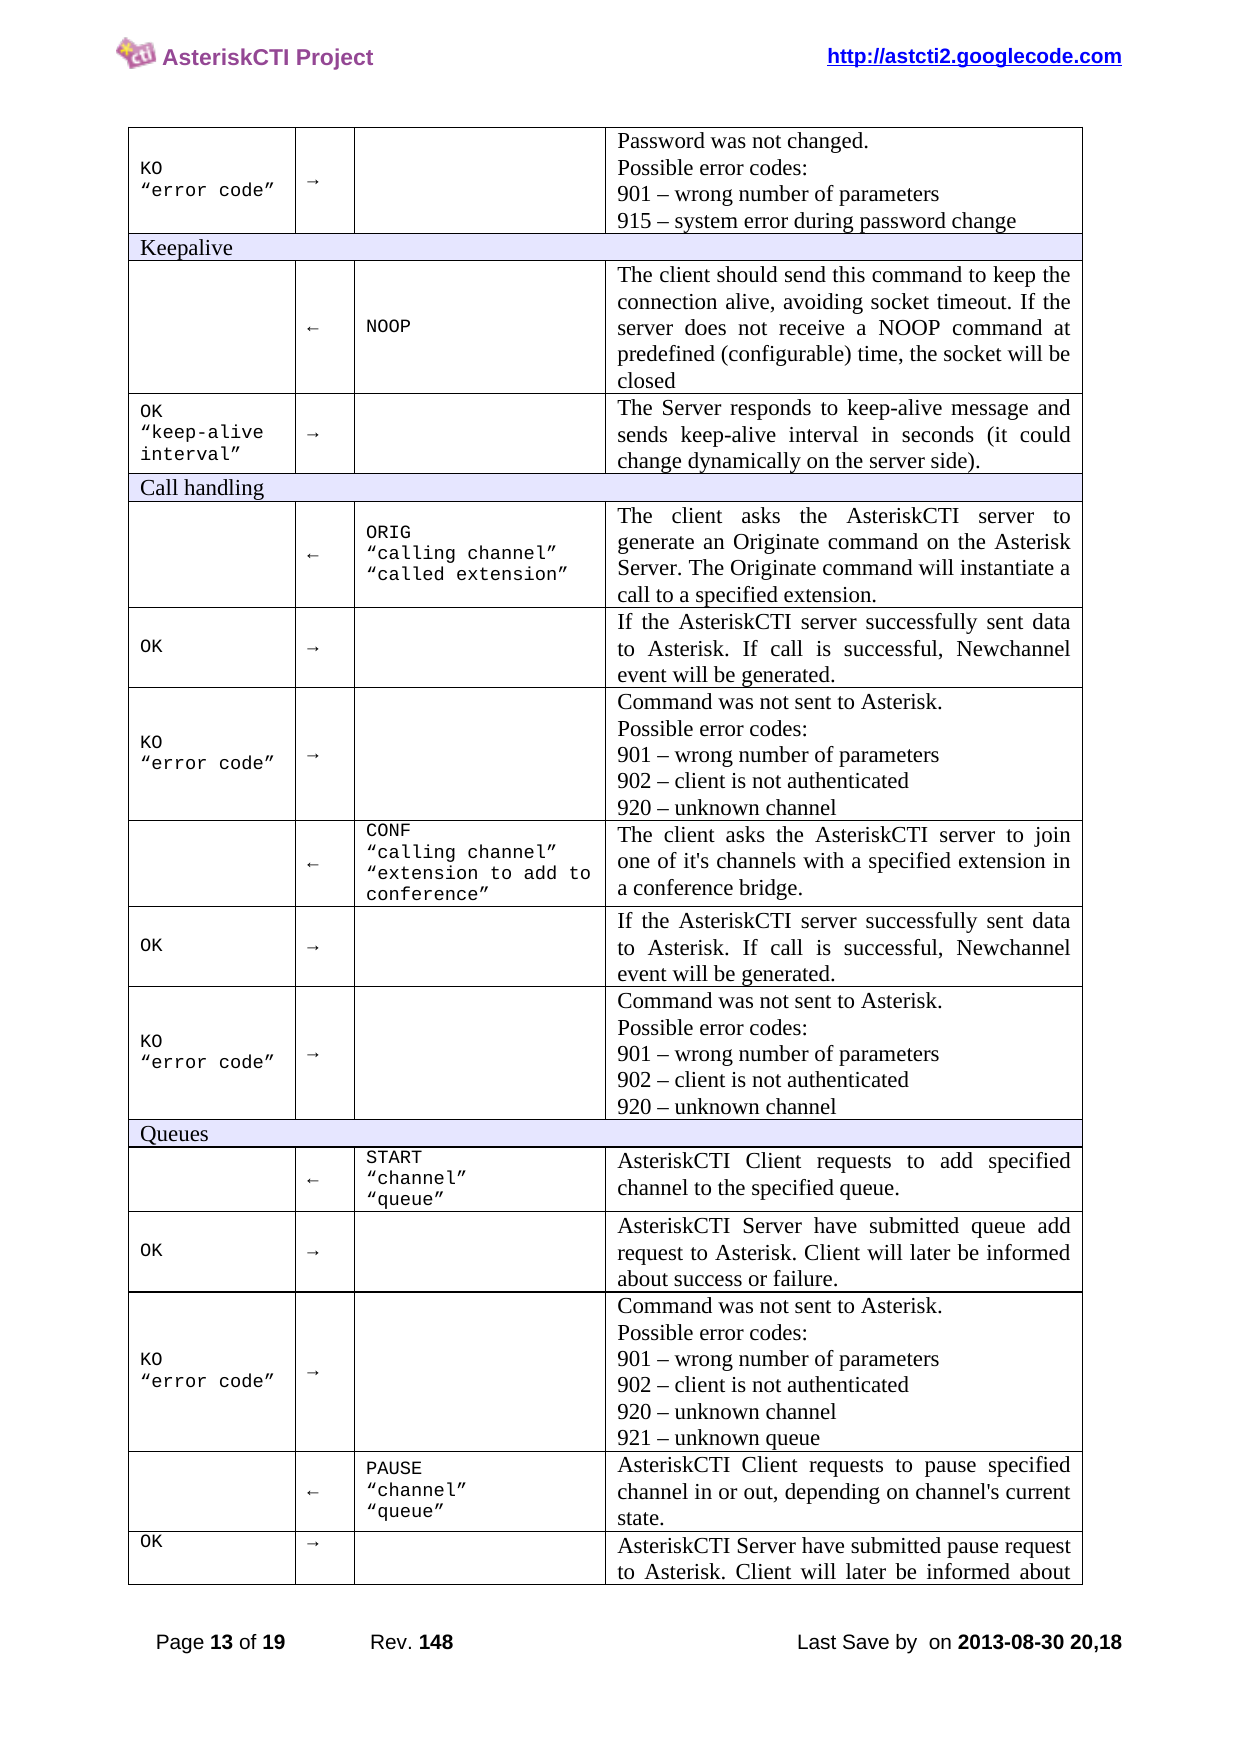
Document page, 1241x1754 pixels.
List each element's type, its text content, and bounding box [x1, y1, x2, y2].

table_cell ← [296, 502, 354, 607]
table_cell If the AsteriskCTI server successfully sent data to Asterisk. If call is successful, Newchannel event will be generated. [606, 907, 1082, 986]
table_cell OK [129, 608, 295, 687]
table_cell → [296, 987, 354, 1119]
table_cell [129, 502, 295, 607]
table_cell [355, 1212, 605, 1291]
table_cell The client asks the AsteriskCTI server to generate an Originate command on the Asterisk Server. The Originate command will instantiate a call to a specified extension. [606, 502, 1082, 607]
table_cell OK [129, 1532, 295, 1584]
table_cell Command was not sent to Asterisk. Possible error codes: 901 – wrong number of parameters 902 – client is not authenticated 920 – unknown channel [606, 688, 1082, 820]
picture [116, 34, 157, 74]
table_cell Command was not sent to Asterisk. Possible error codes: 901 – wrong number of parameters 902 – client is not authenticated 920 – unknown channel 921 – unknown queue [606, 1293, 1082, 1451]
table_cell [355, 394, 605, 473]
table_cell [355, 907, 605, 986]
table_cell Queues [129, 1120, 1082, 1146]
table_cell START “channel” “queue” [355, 1148, 605, 1211]
table_cell → [296, 394, 354, 473]
table_cell → [296, 128, 354, 233]
table_cell → [296, 608, 354, 687]
table_cell Password was not changed. Possible error codes: 901 – wrong number of parameters 915 – system error during password change [606, 128, 1082, 233]
table_cell Command was not sent to Asterisk. Possible error codes: 901 – wrong number of parameters 902 – client is not authenticated 920 – unknown channel [606, 987, 1082, 1119]
table_cell [129, 1452, 295, 1531]
table_cell KO “error code” [129, 688, 295, 820]
table_cell [355, 1293, 605, 1451]
table_cell → [296, 1532, 354, 1584]
table_cell The client asks the AsteriskCTI server to join one of it's channels with a specified extension in a conference bridge. [606, 821, 1082, 906]
table_cell [355, 608, 605, 687]
table_cell AsteriskCTI Server have submitted queue add request to Asterisk. Client will later be informed about success or failure. [606, 1212, 1082, 1291]
table_cell PAUSE “channel” “queue” [355, 1452, 605, 1531]
table_cell [129, 821, 295, 906]
table_cell ← [296, 1452, 354, 1531]
table_cell AsteriskCTI Client requests to pause specified channel in or out, depending on channel's current state. [606, 1452, 1082, 1531]
table_cell OK “keep-alive interval” [129, 394, 295, 473]
table_cell → [296, 1212, 354, 1291]
table_cell [129, 261, 295, 393]
table_cell → [296, 1293, 354, 1451]
table_cell The Server responds to keep-alive message and sends keep-alive interval in seconds (it could change dynamically on the server side). [606, 394, 1082, 473]
table_cell ORIG “calling channel” “called extension” [355, 502, 605, 607]
table_cell ← [296, 1148, 354, 1211]
table_cell [129, 1148, 295, 1211]
table_cell ← [296, 261, 354, 393]
table_cell The client should send this command to keep the connection alive, avoiding socket timeout. If the server does not receive a NOOP command at predefined (configurable) time, the socket will be closed [606, 261, 1082, 393]
table_cell [355, 1532, 605, 1584]
table_cell → [296, 688, 354, 820]
table_cell [355, 128, 605, 233]
table_cell OK [129, 907, 295, 986]
table_cell OK [129, 1212, 295, 1291]
table_cell [355, 987, 605, 1119]
table_cell AsteriskCTI Client requests to add specified channel to the specified queue. [606, 1148, 1082, 1211]
table_cell KO “error code” [129, 128, 295, 233]
table_cell KO “error code” [129, 1293, 295, 1451]
table_cell → [296, 907, 354, 986]
table_cell CONF “calling channel” “extension to add to conference” [355, 821, 605, 906]
table_cell [355, 688, 605, 820]
table_cell Call handling [129, 474, 1082, 501]
table_cell KO “error code” [129, 987, 295, 1119]
table_cell ← [296, 821, 354, 906]
table_cell If the AsteriskCTI server successfully sent data to Asterisk. If call is successful, Newchannel event will be generated. [606, 608, 1082, 687]
table_cell Keepalive [129, 234, 1082, 260]
table_cell NOOP [355, 261, 605, 393]
table_cell AsteriskCTI Server have submitted pause request to Asterisk. Client will later be informed about [606, 1532, 1082, 1584]
